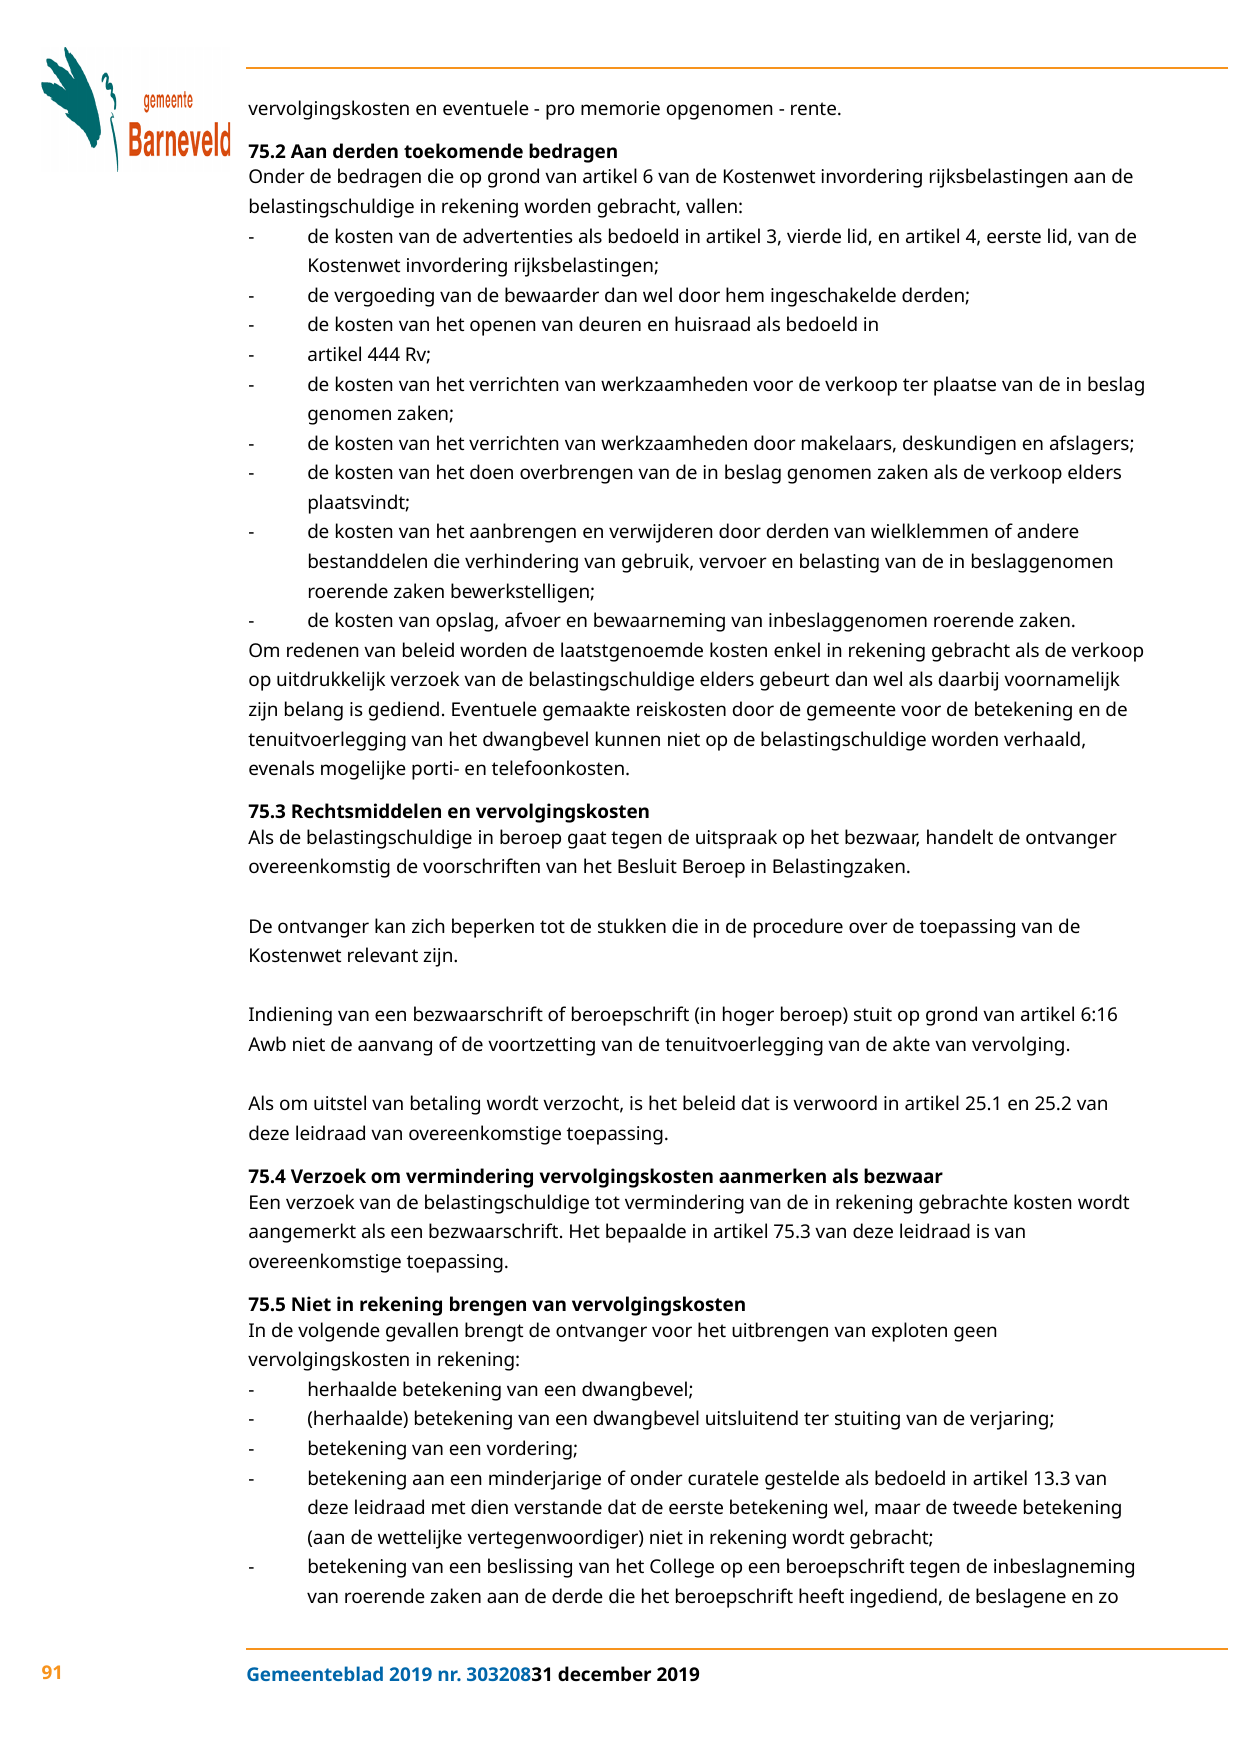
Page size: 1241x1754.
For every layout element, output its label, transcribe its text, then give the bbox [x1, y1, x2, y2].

list de kosten van opslag, afvoer en bewaarneming van inbeslaggenomen roerende zaken. [248, 607, 1152, 633]
text Een verzoek van de belastingschuldige tot vermindering van de in rekening gebrachte kosten wordt aangemerkt als een bezwaarschrift. Het bepaalde in artikel 75.3 van deze leidraad is van overeenkomstige toepassing. [248, 1189, 1152, 1274]
list de kosten van het verrichten van werkzaamheden door makelaars, deskundigen en afslagers; [248, 430, 1152, 456]
text 75.3 Rechtsmiddelen en vervolgingskosten [248, 798, 1152, 824]
list betekening van een beslissing van het College op een beroepschrift tegen de inbeslagneming van roerende zaken aan de derde die het beroepschrift heeft ingediend, de beslagene en zo [248, 1553, 1152, 1609]
text Als de belastingschuldige in beroep gaat tegen de uitspraak op het bezwaar, handelt de ontvanger overeenkomstig de voorschriften van het Besluit Beroep in Belastingzaken. [248, 824, 1152, 879]
list herhaalde betekening van een dwangbevel; [248, 1376, 1152, 1402]
list (herhaalde) betekening van een dwangbevel uitsluitend ter stuiting van de verjaring; [248, 1406, 1152, 1431]
text 75.4 Verzoek om vermindering vervolgingskosten aanmerken als bezwaar [248, 1163, 1152, 1189]
picture [41, 47, 231, 172]
text Om redenen van beleid worden de laatstgenoemde kosten enkel in rekening gebracht als de verkoop op uitdrukkelijk verzoek van de belastingschuldige elders gebeurt dan wel als daarbij voornamelijk zijn belang is gediend. Eventuele gemaakte reiskosten door de gemeente voor de betekening en de tenuitvoerlegging van het dwangbevel kunnen niet op de belastingschuldige worden verhaald, evenals mogelijke porti- en telefoonkosten. [248, 637, 1152, 781]
list de vergoeding van de bewaarder dan wel door hem ingeschakelde derden; [248, 282, 1152, 308]
text 75.5 Niet in rekening brengen van vervolgingskosten [248, 1291, 1152, 1317]
text Onder de bedragen die op grond van artikel 6 van de Kostenwet invordering rijksbelastingen aan de belastingschuldige in rekening worden gebracht, vallen: [248, 164, 1152, 219]
text 75.2 Aan derden toekomende bedragen [248, 138, 1152, 164]
list betekening aan een minderjarige of onder curatele gestelde als bedoeld in artikel 13.3 van deze leidraad met dien verstande dat de eerste betekening wel, maar de tweede betekening (aan de wettelijke vertegenwoordiger) niet in rekening wordt gebracht; [248, 1465, 1152, 1550]
list de kosten van het aanbrengen en verwijderen door derden van wielklemmen of andere bestanddelen die verhindering van gebruik, vervoer en belasting van de in beslaggenomen roerende zaken bewerkstelligen; [248, 519, 1152, 603]
text Indiening van een bezwaarschrift of beroepschrift (in hoger beroep) stuit op grond van artikel 6:16 Awb niet de aanvang of de voortzetting van de tenuitvoerlegging van de akte van vervolging. [248, 1002, 1152, 1057]
list betekening van een vordering; [248, 1435, 1152, 1461]
text De ontvanger kan zich beperken tot de stukken die in de procedure over de toepassing van de Kostenwet relevant zijn. [248, 913, 1152, 968]
list de kosten van het openen van deuren en huisraad als bedoeld in [248, 312, 1152, 337]
list artikel 444 Rv; [248, 341, 1152, 367]
list de kosten van het doen overbrengen van de in beslag genomen zaken als de verkoop elders plaatsvindt; [248, 459, 1152, 515]
text vervolgingskosten en eventuele - pro memorie opgenomen - rente. [248, 95, 1152, 121]
list de kosten van het verrichten van werkzaamheden voor de verkoop ter plaatse van de in beslag genomen zaken; [248, 371, 1152, 426]
text Als om uitstel van betaling wordt verzocht, is het beleid dat is verwoord in artikel 25.1 en 25.2 van deze leidraad van overeenkomstige toepassing. [248, 1090, 1152, 1146]
text In de volgende gevallen brengt de ontvanger voor het uitbrengen van exploten geen vervolgingskosten in rekening: [248, 1317, 1152, 1372]
list de kosten van de advertenties als bedoeld in artikel 3, vierde lid, en artikel 4, eerste lid, van de Kostenwet invordering rijksbelastingen; [248, 223, 1152, 278]
